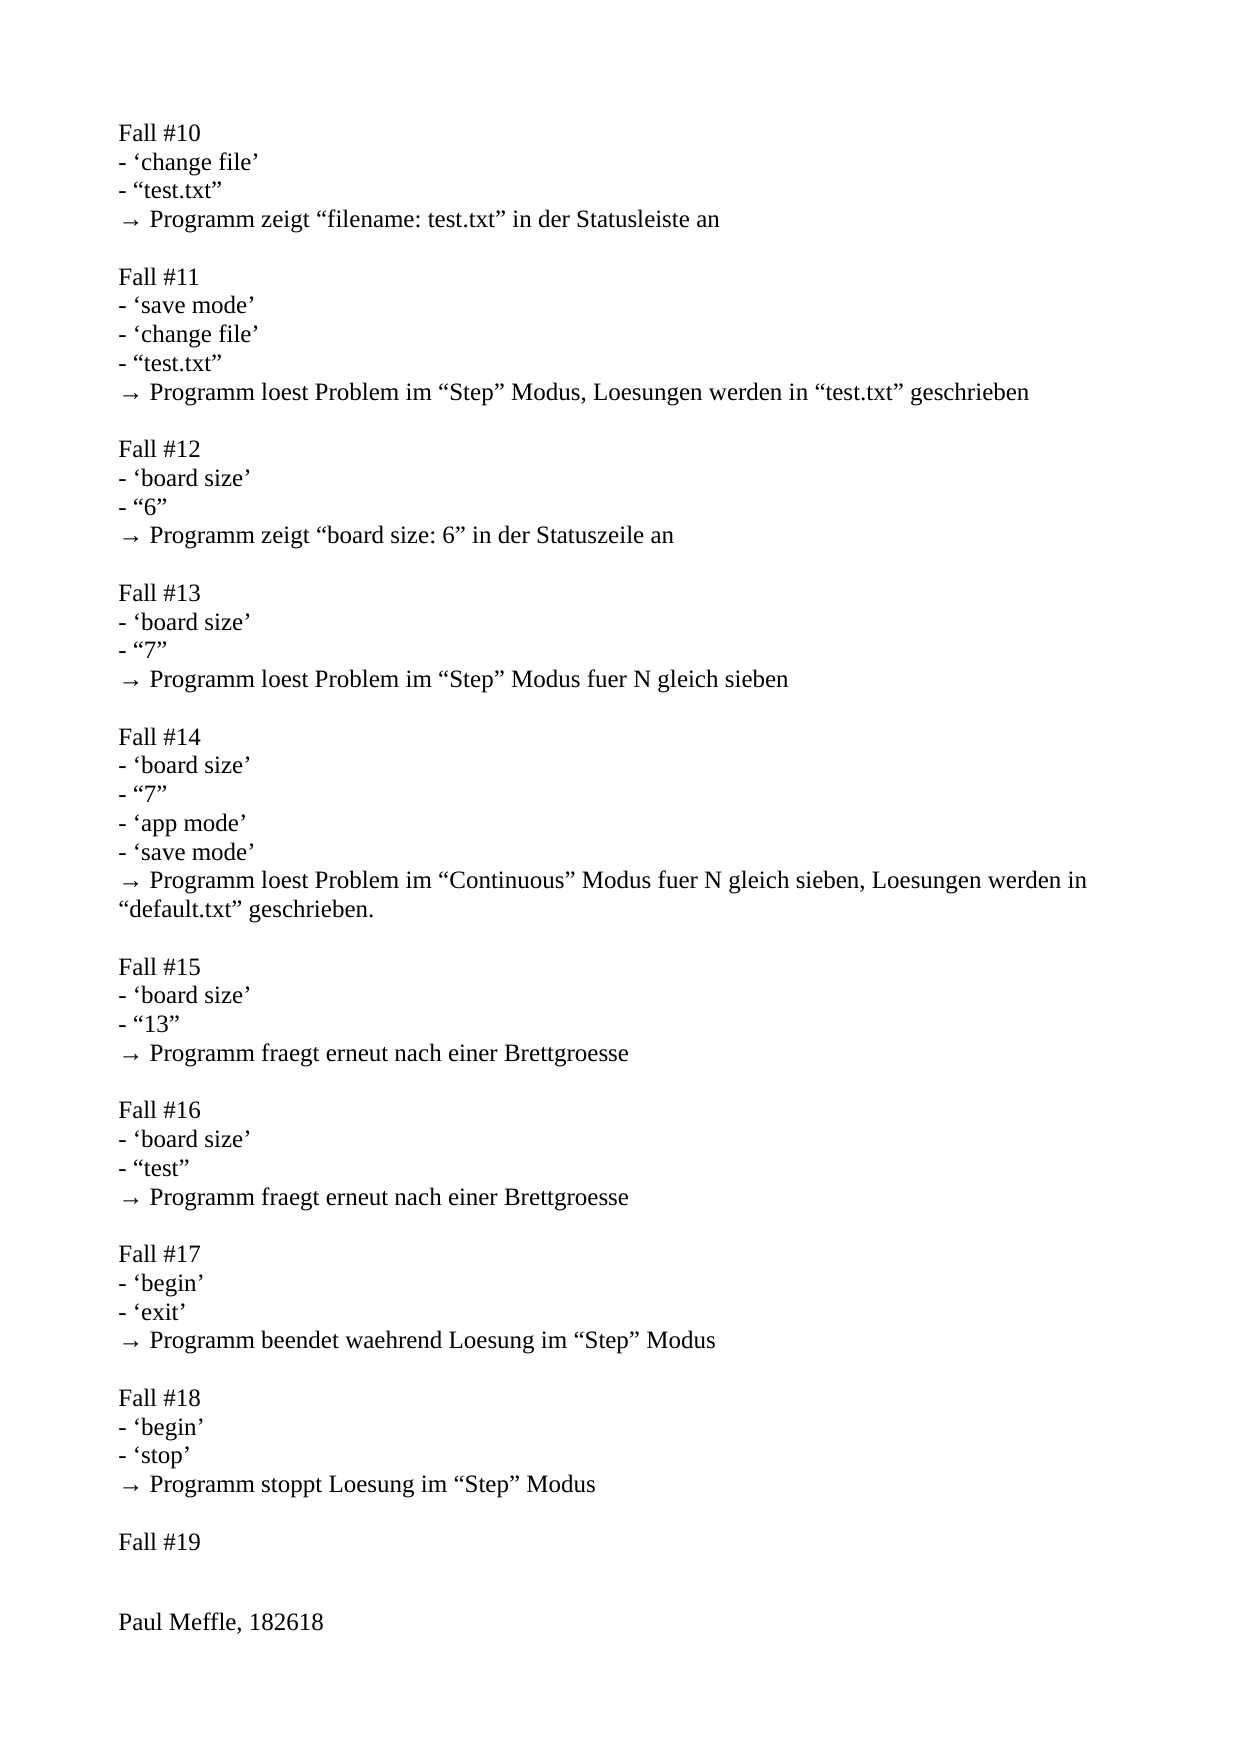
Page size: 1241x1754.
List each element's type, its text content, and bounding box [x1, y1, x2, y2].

text → Programm zeigt “filename: test.txt” in der Statusleiste an [118, 204, 1122, 233]
text → Programm stoppt Loesung im “Step” Modus [118, 1469, 1122, 1498]
text → Programm beendet waehrend Loesung im “Step” Modus [118, 1326, 1122, 1354]
text Fall #17 [118, 1239, 1122, 1268]
text → Programm fraegt erneut nach einer Brettgroesse [118, 1038, 1122, 1067]
text - ‘app mode’ [118, 808, 1122, 837]
text → Programm fraegt erneut nach einer Brettgroesse [118, 1182, 1122, 1211]
text Fall #14 [118, 722, 1122, 751]
text - ‘begin’ [118, 1412, 1122, 1441]
text - ‘board size’ [118, 751, 1122, 779]
text - ‘save mode’ [118, 291, 1122, 319]
text Fall #18 [118, 1383, 1122, 1412]
text - ‘board size’ [118, 607, 1122, 636]
text Fall #10 [118, 118, 1122, 147]
text → Programm loest Problem im “Step” Modus fuer N gleich sieben [118, 664, 1122, 693]
text Fall #16 [118, 1096, 1122, 1124]
text → Programm loest Problem im “Step” Modus, Loesungen werden in “test.txt” geschrieben [118, 377, 1122, 406]
text - ‘change file’ [118, 147, 1122, 176]
text - ‘save mode’ [118, 837, 1122, 866]
text - ‘board size’ [118, 1124, 1122, 1153]
text Fall #11 [118, 262, 1122, 291]
text - ‘board size’ [118, 981, 1122, 1009]
text → Programm zeigt “board size: 6” in der Statuszeile an [118, 521, 1122, 549]
text Fall #19 [118, 1527, 1122, 1556]
text - “6” [118, 492, 1122, 521]
text - “test.txt” [118, 176, 1122, 204]
text - ‘stop’ [118, 1441, 1122, 1469]
text - “test” [118, 1153, 1122, 1182]
text - “7” [118, 636, 1122, 664]
text - ‘change file’ [118, 319, 1122, 348]
text - “test.txt” [118, 348, 1122, 377]
text - ‘board size’ [118, 463, 1122, 492]
text → Programm loest Problem im “Continuous” Modus fuer N gleich sieben, Loesungen werden in “default.txt” geschrieben. [118, 866, 1122, 923]
text Fall #15 [118, 952, 1122, 981]
text - ‘begin’ [118, 1268, 1122, 1297]
text Fall #13 [118, 578, 1122, 607]
text - ‘exit’ [118, 1297, 1122, 1326]
text Fall #12 [118, 434, 1122, 463]
text - “7” [118, 779, 1122, 808]
text - “13” [118, 1009, 1122, 1038]
